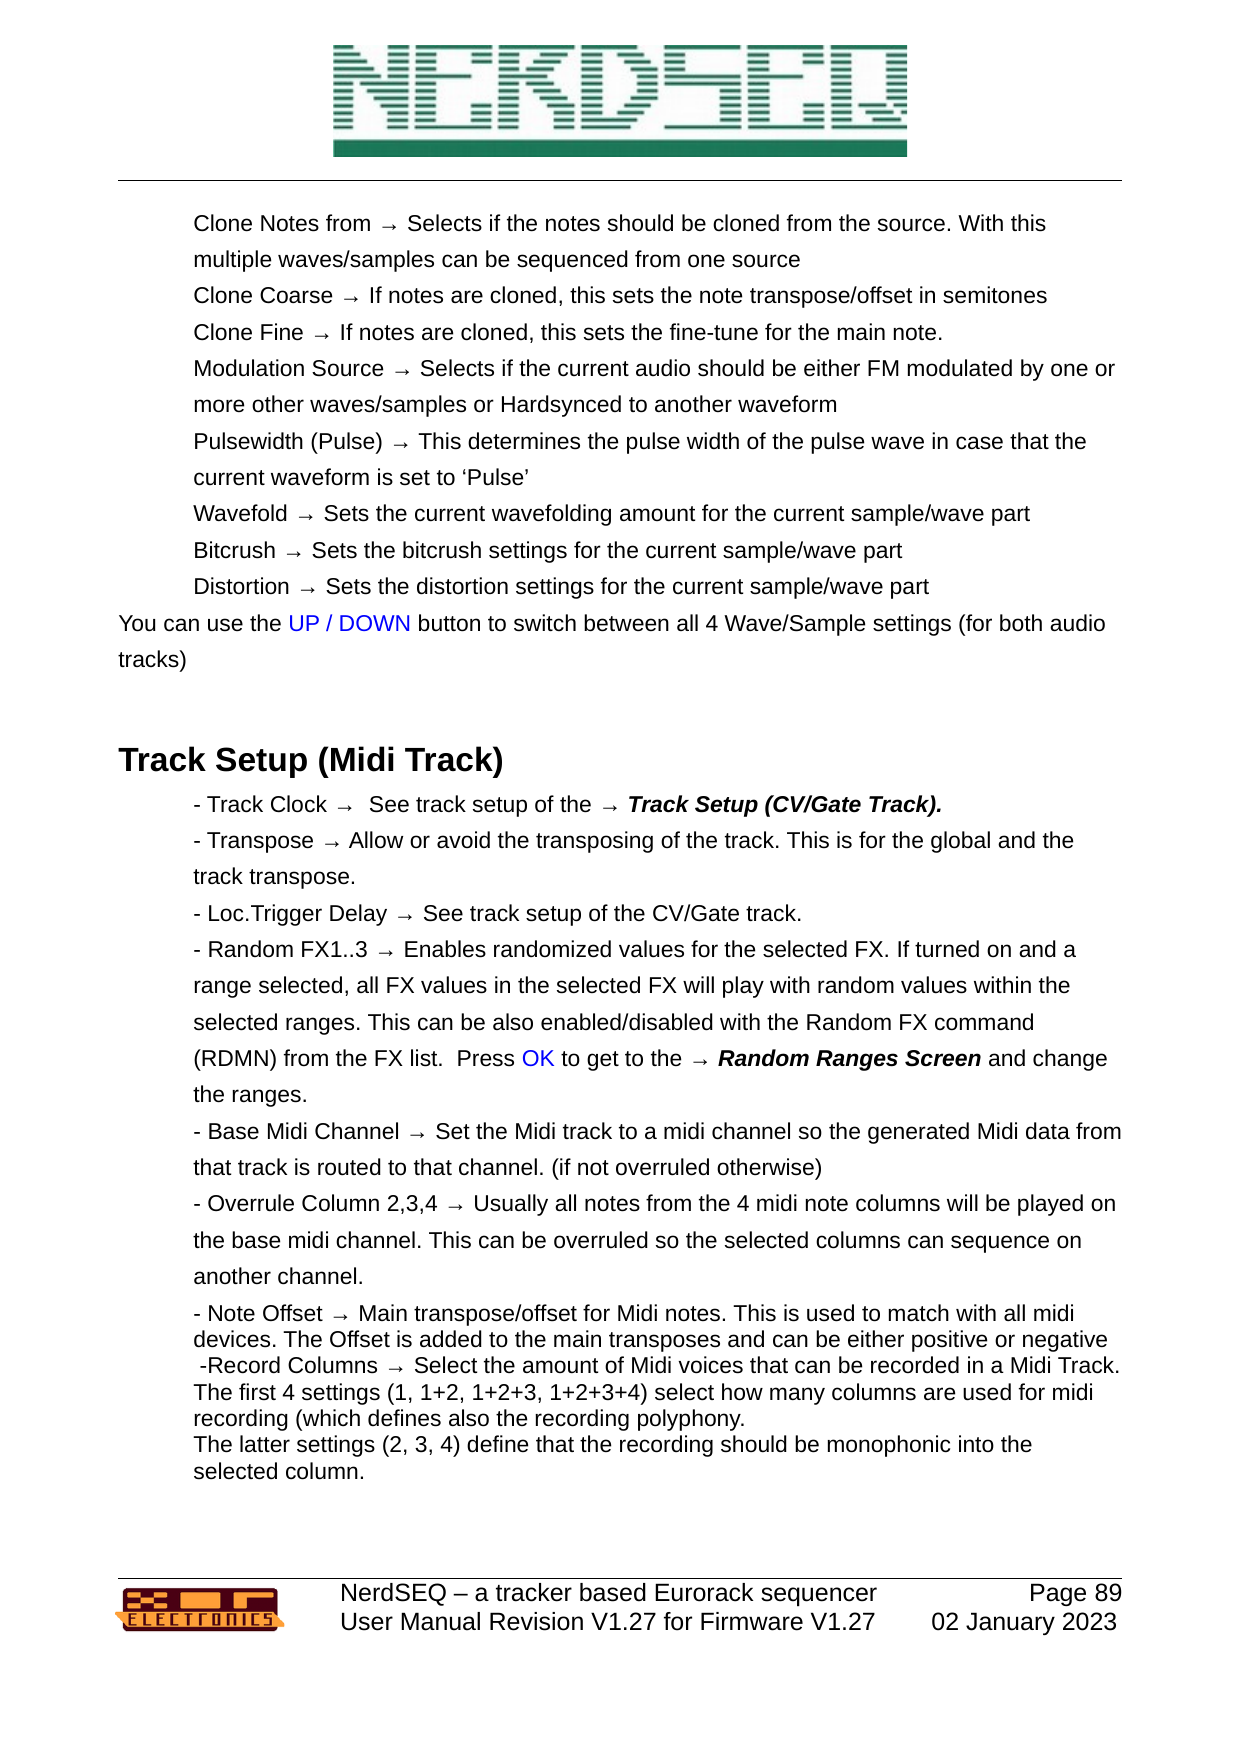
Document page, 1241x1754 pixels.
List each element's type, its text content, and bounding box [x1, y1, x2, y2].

text - Note Offset → Main transpose/offset for Midi notes. This is used to match with all midi devices. The Offset is added to the main transposes and can be either positive or negative [193, 1299, 1122, 1352]
text -Record Columns → Select the amount of Midi voices that can be recorded in a Midi Track. [193, 1352, 1122, 1378]
text Clone Notes from → Selects if the notes should be cloned from the source. With this multiple waves/samples can be sequenced from one source [193, 209, 1122, 272]
text - Transpose → Allow or avoid the transposing of the track. This is for the global and the track transpose. [193, 827, 1122, 889]
text Distortion → Sets the distortion settings for the current sample/wave part [193, 573, 1122, 599]
subtitle Track Setup (Midi Track) [118, 739, 1122, 778]
text Bitcrush → Sets the bitcrush settings for the current sample/wave part [193, 537, 1122, 563]
text Modulation Source → Selects if the current audio should be either FM modulated by one or more other waves/samples or Hardsynced to another waveform [193, 355, 1122, 418]
text Clone Coarse → If notes are cloned, this sets the note transpose/offset in semitones [193, 282, 1122, 309]
text Wavefold → Sets the current wavefolding amount for the current sample/wave part [193, 500, 1122, 527]
picture [115, 1584, 285, 1634]
text Clone Fine → If notes are cloned, this sets the fine-tune for the main note. [193, 319, 1122, 345]
text - Track Clock → See track setup of the → Track Setup (CV/Gate Track). [193, 791, 1122, 817]
text - Overrule Column 2,3,4 → Usually all notes from the 4 midi note columns will be played on the base midi channel. This can be overruled so the selected columns can sequence on another channel. [193, 1190, 1122, 1289]
text - Loc.Trigger Delay → See track setup of the CV/Gate track. [193, 899, 1122, 926]
text The first 4 settings (1, 1+2, 1+2+3, 1+2+3+4) select how many columns are used for midi recording (which defines also the recording polyphony. [193, 1378, 1122, 1431]
text - Base Midi Channel → Set the Midi track to a midi channel so the generated Midi data from that track is routed to that channel. (if not overruled otherwise) [193, 1118, 1122, 1180]
text Pulsewidth (Pulse) → This determines the pulse width of the pulse wave in case that the current waveform is set to ‘Pulse’ [193, 428, 1122, 490]
text - Random FX1..3 → Enables randomized values for the selected FX. If turned on and a range selected, all FX values in the selected FX will play with random values within the selected ranges. This can be also enabled/disabled with the Random FX command (RDMN) from the FX list. Press OK to get to the → Random Ranges Screen and change the ranges. [193, 936, 1122, 1108]
text You can use the UP / DOWN button to switch between all 4 Wave/Sample settings (for both audio tracks) [118, 609, 1122, 672]
text The latter settings (2, 3, 4) define that the recording should be monophonic into the selected column. [193, 1431, 1122, 1484]
picture [333, 45, 908, 157]
